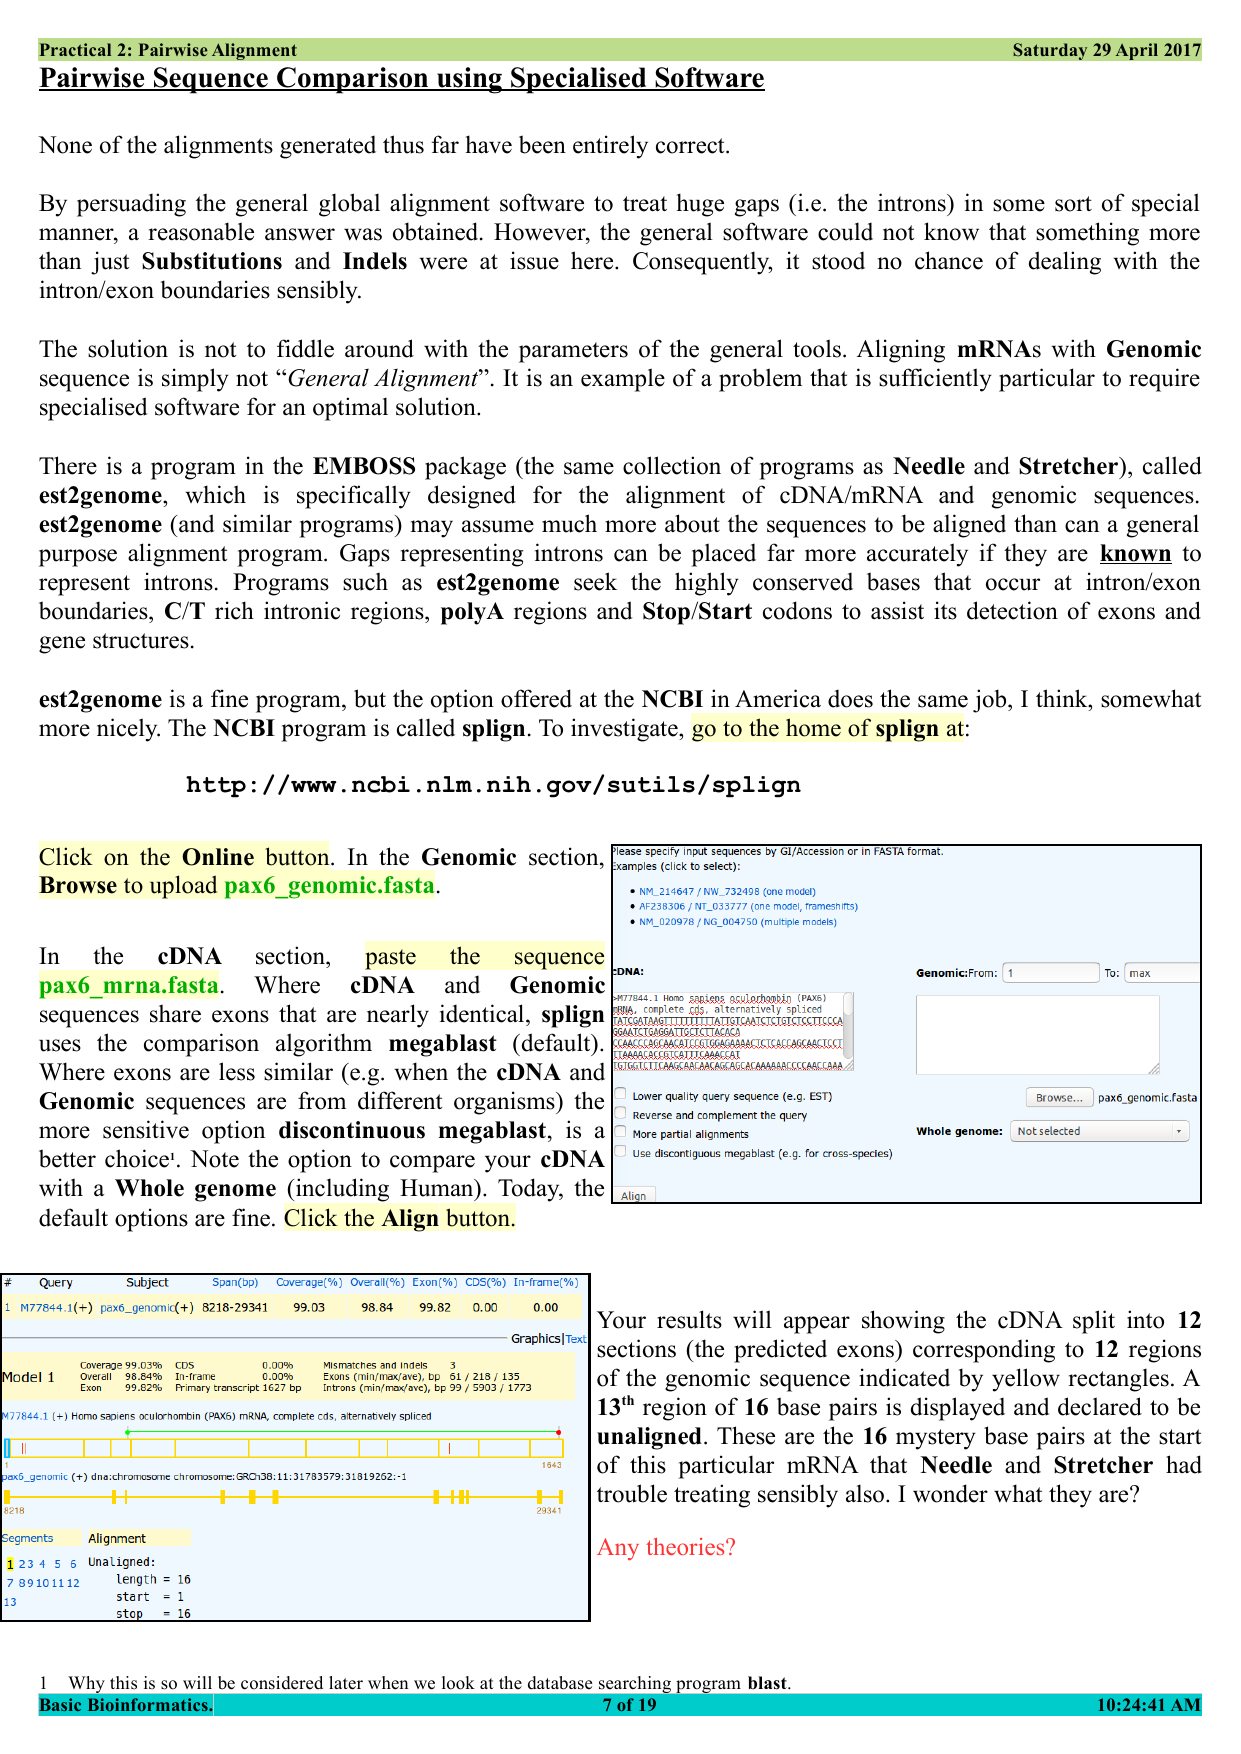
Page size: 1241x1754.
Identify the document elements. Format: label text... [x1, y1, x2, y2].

text There is a program in the EMBOSS package (the same collection of programs as Needle and Stretcher), called est2genome, which is specifically designed for the alignment of cDNA/mRNA and genomic sequences. est2genome (and similar programs) may assume much more about the sequences to be aligned than can a general purpose alignment program. Gaps representing introns can be placed far more accurately if they are known to represent introns. Programs such as est2genome seek the highly conserved bases that occur at intron/exon boundaries, C/T rich intronic regions, polyA regions and Stop/Start codons to assist its detection of exons and gene structures. [38, 451, 1202, 654]
text Why this is so will be considered later when we look at the database searching program blast. [38, 1671, 1202, 1693]
picture [2, 1275, 588, 1620]
text http://www.ncbi.nlm.nih.gov/sutils/splign [38, 771, 1202, 800]
text est2genome is a fine program, but the option offered at the NCBI in America does the same job, I think, somewhat more nicely. The NCBI program is called splign. To investigate, go to the home of splign at: [38, 684, 1202, 742]
text Your results will appear showing the cDNA split into 12 sections (the predicted exons) corresponding to 12 regions of the genomic sequence indicated by yellow rectangles. A 13th region of 16 base pairs is displayed and declared to be unaligned. These are the 16 mystery base pairs at the start of this particular mRNA that Needle and Stretcher had trouble treating sensibly also. I wonder what they are? [591, 1304, 1202, 1508]
text Click on the Online button. In the Genomic section, Browse to upload pax6_genomic.fasta. [38, 841, 1202, 899]
text Pairwise Sequence Comparison using Specialised Software [38, 61, 1202, 94]
picture [613, 846, 1200, 1202]
text In the cDNA section, paste the sequence pax6_mrna.fasta. Where cDNA and Genomic sequences share exons that are nearly identical, splign uses the comparison algorithm megablast (default). Where exons are less similar (e.g. when the cDNA and Genomic sequences are from different organisms) the more sensitive option discontinuous megablast, is a better choice. Note the option to compare your cDNA with a Whole genome (including Human). Today, the default options are fine. Click the Align button. [38, 941, 1202, 1231]
text Any theories? [591, 1532, 1202, 1561]
text The solution is not to fiddle around with the parameters of the general tools. Aligning mRNAs with Genomic sequence is simply not “General Alignment”. It is an example of a problem that is sufficiently particular to require specialised software for an optimal solution. [38, 334, 1202, 421]
text By persuading the general global alignment software to treat huge gaps (i.e. the introns) in some sort of special manner, a reasonable answer was obtained. However, the general software could not know that something more than just Substitutions and Indels were at issue here. Consequently, it stood no chance of dealing with the intron/exon boundaries sensibly. [38, 188, 1202, 304]
text None of the alignments generated thus far have been entirely correct. [38, 129, 1202, 158]
